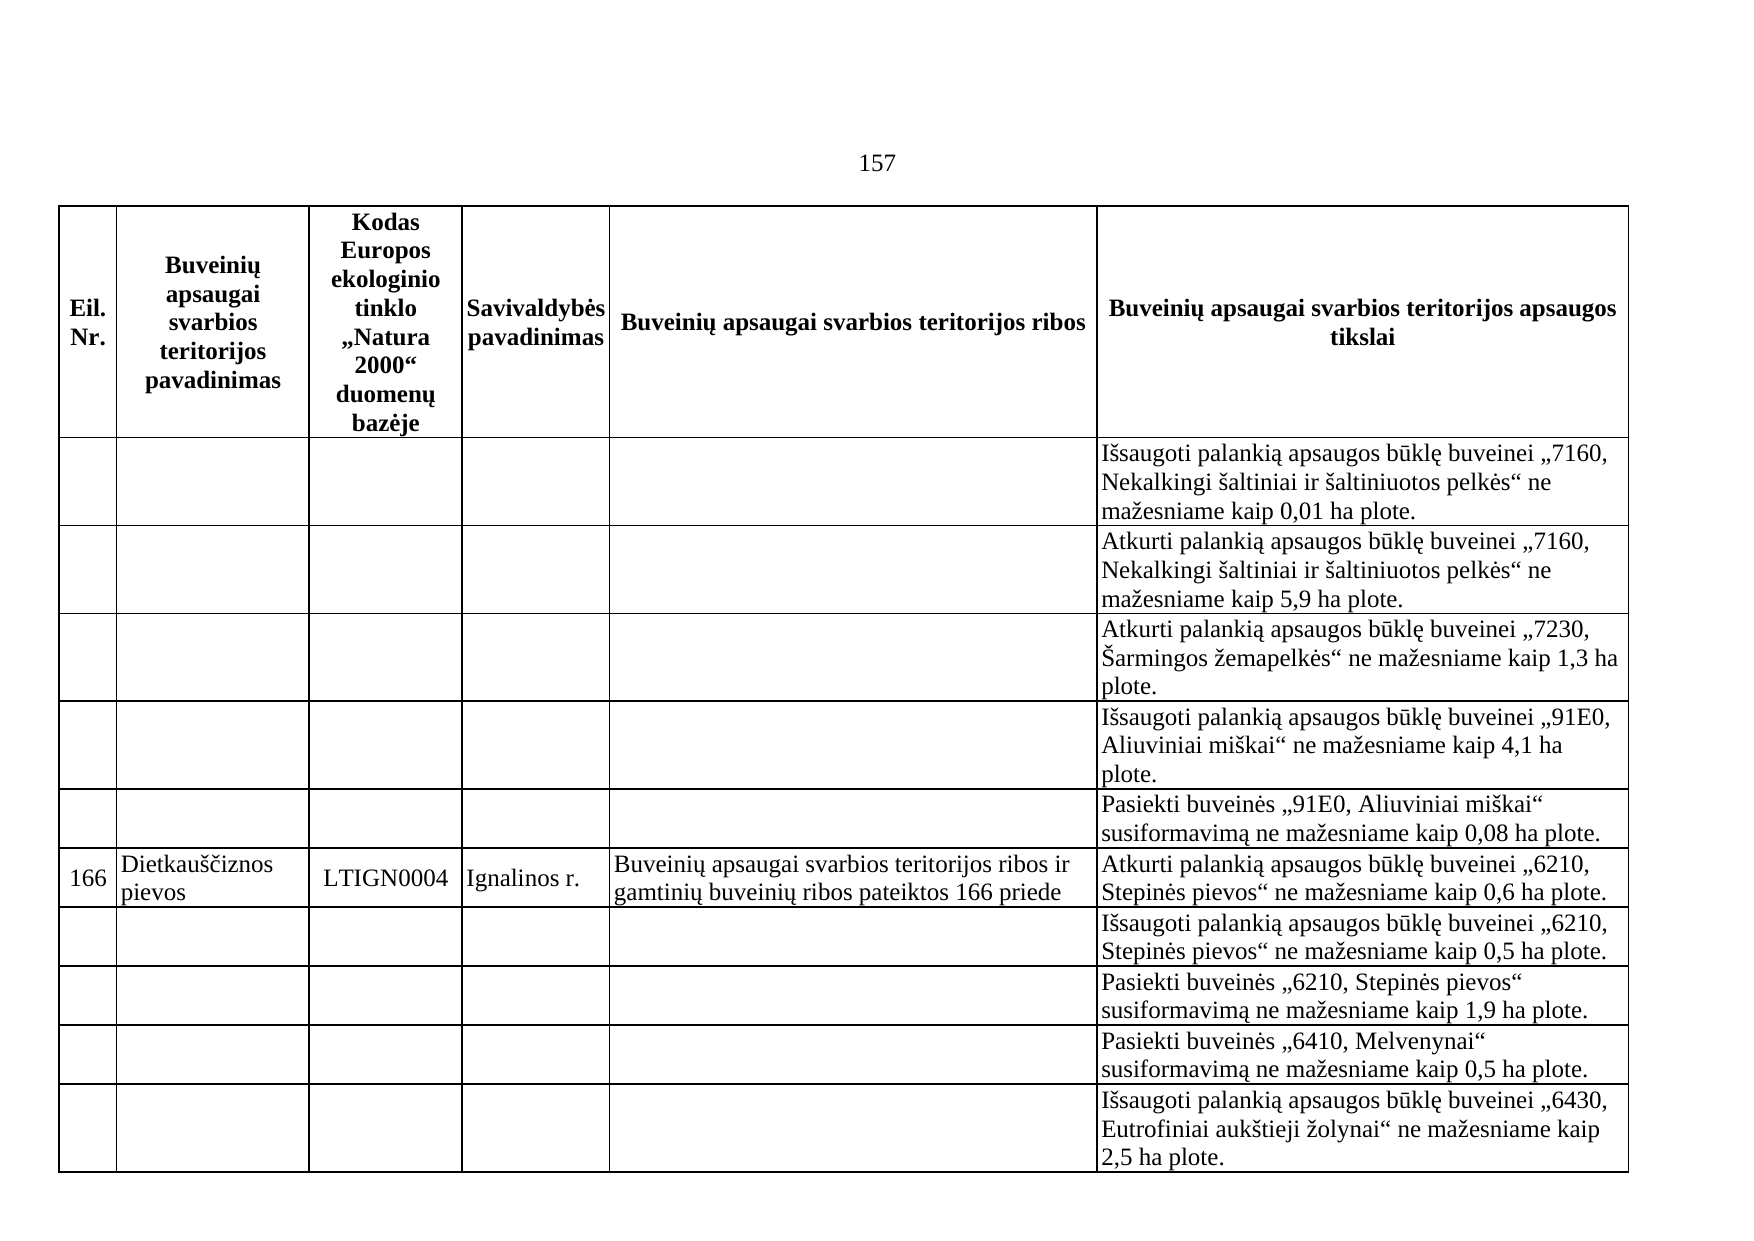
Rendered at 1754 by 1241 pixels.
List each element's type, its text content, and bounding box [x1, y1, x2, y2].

table_cell [117, 1085, 308, 1171]
table_cell [463, 526, 609, 612]
table_header Buveinių apsaugai svarbios teritorijos ribos [610, 207, 1096, 437]
table_cell [117, 790, 308, 847]
table_cell [463, 614, 609, 700]
table_cell [610, 702, 1096, 788]
table_header Savivaldybės pavadinimas [463, 207, 609, 437]
table_cell [610, 967, 1096, 1024]
table_cell [463, 1026, 609, 1083]
table_cell [60, 967, 116, 1024]
table_cell [610, 1085, 1096, 1171]
table_cell LTIGN0004 [310, 849, 461, 906]
table_cell [610, 1026, 1096, 1083]
table_cell [310, 967, 461, 1024]
table_cell [60, 1085, 116, 1171]
table_cell [463, 702, 609, 788]
table_cell Išsaugoti palankią apsaugos būklę buveinei „6210, Stepinės pievos“ ne mažesniame kaip 0,5 ha plote. [1098, 908, 1628, 965]
table_cell Išsaugoti palankią apsaugos būklę buveinei „91E0, Aliuviniai miškai“ ne mažesniame kaip 4,1 ha plote. [1098, 702, 1628, 788]
table_cell [60, 1026, 116, 1083]
table_cell [610, 908, 1096, 965]
table_cell Atkurti palankią apsaugos būklę buveinei „7230, Šarmingos žemapelkės“ ne mažesniame kaip 1,3 ha plote. [1098, 614, 1628, 700]
table_cell [117, 526, 308, 612]
table_cell Dietkauščiznos pievos [117, 849, 308, 906]
table_cell [610, 790, 1096, 847]
table_cell [610, 614, 1096, 700]
table_cell [310, 526, 461, 612]
table_cell [60, 526, 116, 612]
table_cell Pasiekti buveinės „6410, Melvenynai“ susiformavimą ne mažesniame kaip 0,5 ha plote. [1098, 1026, 1628, 1083]
table_header Kodas Europos ekologinio tinklo „Natura 2000“ duomenų bazėje [310, 207, 461, 437]
table_cell [463, 967, 609, 1024]
table_cell [310, 908, 461, 965]
table_cell [310, 790, 461, 847]
table_cell [60, 908, 116, 965]
table_cell [463, 1085, 609, 1171]
table_cell Išsaugoti palankią apsaugos būklę buveinei „7160, Nekalkingi šaltiniai ir šaltiniuotos pelkės“ ne mažesniame kaip 0,01 ha plote. [1098, 438, 1628, 524]
table_cell [310, 438, 461, 524]
table_cell [610, 526, 1096, 612]
table_cell [463, 438, 609, 524]
table_cell [310, 1085, 461, 1171]
table_cell Pasiekti buveinės „6210, Stepinės pievos“ susiformavimą ne mažesniame kaip 1,9 ha plote. [1098, 967, 1628, 1024]
table_cell [117, 614, 308, 700]
table_cell [60, 438, 116, 524]
table_header Buveinių apsaugai svarbios teritorijos apsaugos tikslai [1098, 207, 1628, 437]
table_cell 166 [60, 849, 116, 906]
table_cell [60, 790, 116, 847]
table_cell [310, 702, 461, 788]
table_cell [117, 438, 308, 524]
table_cell [310, 614, 461, 700]
table_header Buveinių apsaugai svarbios teritorijos pavadinimas [117, 207, 308, 437]
table_cell [60, 702, 116, 788]
table_cell Atkurti palankią apsaugos būklę buveinei „6210, Stepinės pievos“ ne mažesniame kaip 0,6 ha plote. [1098, 849, 1628, 906]
table_cell [463, 908, 609, 965]
table_cell Išsaugoti palankią apsaugos būklę buveinei „6430, Eutrofiniai aukštieji žolynai“ ne mažesniame kaip 2,5 ha plote. [1098, 1085, 1628, 1171]
table_cell [117, 1026, 308, 1083]
table_cell Ignalinos r. [463, 849, 609, 906]
table_cell Atkurti palankią apsaugos būklę buveinei „7160, Nekalkingi šaltiniai ir šaltiniuotos pelkės“ ne mažesniame kaip 5,9 ha plote. [1098, 526, 1628, 612]
table_cell [610, 438, 1096, 524]
table_cell [60, 614, 116, 700]
table_cell [117, 702, 308, 788]
table_cell [117, 908, 308, 965]
table_cell [310, 1026, 461, 1083]
table_cell Buveinių apsaugai svarbios teritorijos ribos ir gamtinių buveinių ribos pateiktos 166 priede [610, 849, 1096, 906]
table_cell [463, 790, 609, 847]
table_header Eil. Nr. [60, 207, 116, 437]
table_cell [117, 967, 308, 1024]
table_cell Pasiekti buveinės „91E0, Aliuviniai miškai“ susiformavimą ne mažesniame kaip 0,08 ha plote. [1098, 790, 1628, 847]
